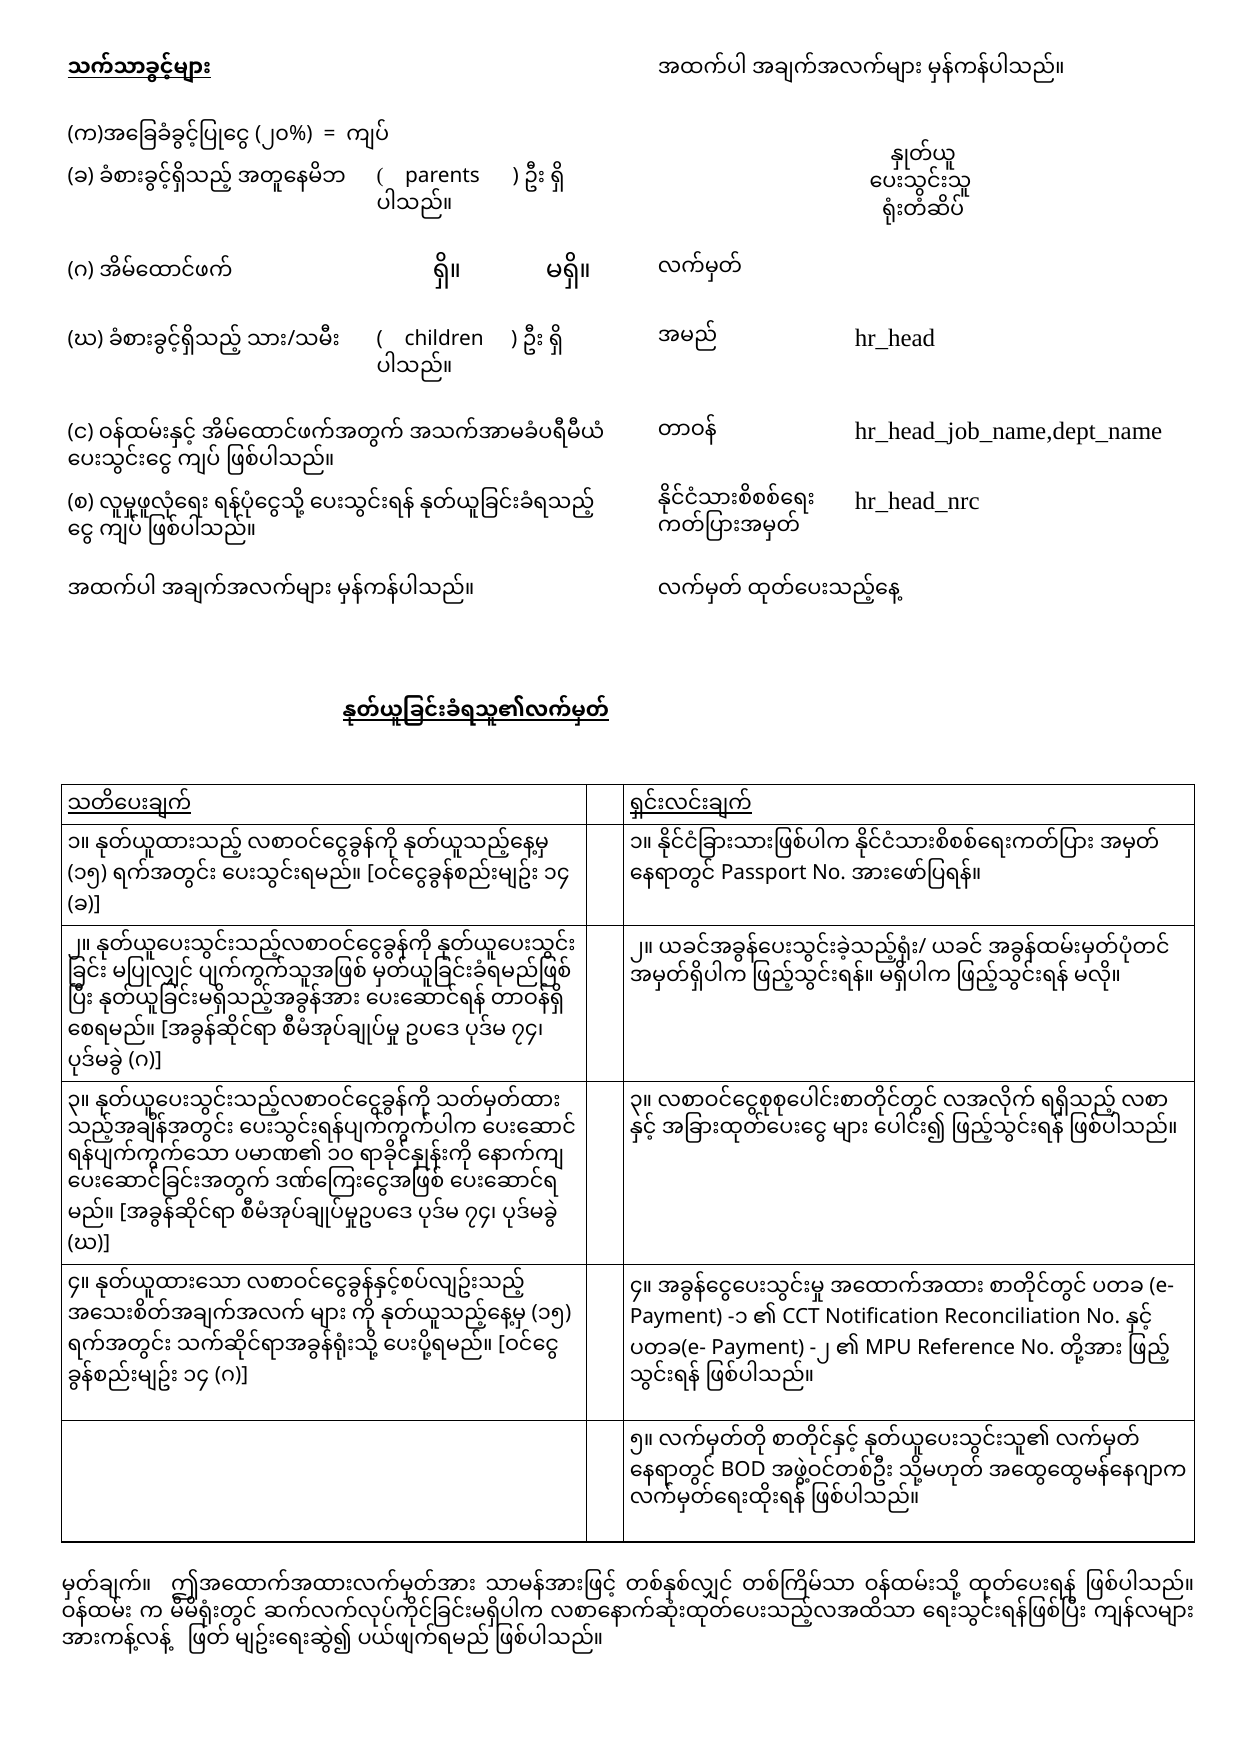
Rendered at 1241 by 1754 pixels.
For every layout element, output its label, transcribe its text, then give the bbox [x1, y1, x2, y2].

table_cell အထက်ပါ အချက်အလက်များ မှန်ကန်ပါသည်။ [61, 570, 614, 633]
table_cell ၄။ နုတ်ယူထားသော လစာဝင်ငွေခွန်နှင့်စပ်လျဥ်းသည့် အသေးစိတ်အချက်အလက် များ ကို နုတ်ယူသည့်နေ့မှ (၁၅) ရက်အတွင်း သက်ဆိုင်ရာအခွန်ရုံးသို့ ပေးပို့ရမည်။ [ဝင်ငွေခွန်စည်းမျဥ်း ၁၄ (ဂ)] [62, 1265, 586, 1420]
table_cell အမည် [652, 317, 849, 411]
table_cell ၄။ အခွန်ငွေပေးသွင်းမှု အထောက်အထား စာတိုင်တွင် ပတခ (e- Payment) -၁ ၏ CCT Notification Reconciliation No. နှင့် ပတခ(e- Payment) -၂ ၏ MPU Reference No. တို့အား ဖြည့်သွင်းရန် ဖြစ်ပါသည်။ [624, 1265, 1194, 1420]
table_cell [652, 692, 849, 755]
table_cell ( children ) ဦး ရှိပါသည်။ [371, 317, 614, 411]
table_cell ၅။ လက်မှတ်တို စာတိုင်နှင့် နုတ်ယူပေးသွင်းသူ၏ လက်မှတ်နေရာတွင် BOD အဖွဲ့ဝင်တစ်ဦး သို့မဟုတ် အထွေထွေမန်နေဂျာက လက်မှတ်ရေးထိုးရန် ဖြစ်ပါသည်။ [624, 1421, 1194, 1541]
table_header ရှင်းလင်းချက် [624, 785, 1194, 823]
table_cell [615, 317, 652, 411]
table_cell [61, 633, 371, 692]
table_cell hr_head_nrc [849, 480, 1194, 570]
table_cell (စ) လူမှုဖူလုံရေး ရန်ပုံငွေသို့ ပေးသွင်းရန် နုတ်ယူခြင်းခံရသည့် ငွေ ကျပ် ဖြစ်ပါသည်။ [61, 480, 614, 570]
table_cell [652, 633, 849, 692]
table_cell [615, 155, 652, 248]
table_cell [615, 248, 652, 317]
table_cell [62, 1421, 586, 1541]
table_cell [587, 1421, 623, 1541]
table_cell [615, 112, 652, 154]
table_cell ရှိ။ မရှိ။ [371, 248, 614, 317]
table_cell (က)အခြေခံခွင့်ပြုငွေ (၂၀%) = ကျပ် [61, 112, 614, 154]
table_cell ၁။ နုတ်ယူထားသည့် လစာဝင်ငွေခွန်ကို နုတ်ယူသည့်နေ့မှ (၁၅) ရက်အတွင်း ပေးသွင်းရမည်။ [ဝင်ငွေခွန်စည်းမျဥ်း ၁၄ (ခ)] [62, 825, 586, 925]
table_cell [615, 633, 652, 692]
table_cell နိုင်ငံသားစိစစ်ရေးကတ်ပြားအမှတ် [652, 480, 849, 570]
table_header [615, 50, 652, 112]
table_cell (ဂ) အိမ်ထောင်ဖက် [61, 248, 371, 317]
table_cell လက်မှတ် ထုတ်ပေးသည့်‌နေ့ [652, 570, 1194, 633]
table_cell လက်မှတ် [652, 248, 1194, 317]
table_cell (ခ) ခံစားခွင့်ရှိသည့် အတူနေမိဘ [61, 155, 371, 248]
table_cell [587, 1265, 623, 1420]
table_cell တာဝန် [652, 411, 849, 480]
table_cell [849, 633, 1194, 692]
table_cell [615, 411, 652, 480]
table_cell ၁။ နိုင်ငံခြားသားဖြစ်ပါက နိုင်ငံသားစိစစ်ရေးကတ်ပြား အမှတ်နေရာတွင် Passport No. အားဖော်ပြရန်။ [624, 825, 1194, 925]
table_cell ( parents ) ဦး ရှိပါသည်။ [371, 155, 614, 248]
table_cell [587, 825, 623, 925]
table_cell ၃။ နုတ်ယူပေးသွင်းသည့်လစာဝင်‌ငွေခွန်ကို သတ်မှတ်ထားသည့်အချိန်အတွင်း ပေးသွင်းရန်ပျက်ကွက်ပါက ပေးဆောင်ရန်ပျက်ကွက်သော ပမာဏ၏ ၁၀ ရာခိုင်နှုန်းကို နောက်ကျပေးဆောင်ခြင်းအတွက် ဒဏ်ကြေးငွေအဖြစ် ပေးဆောင်ရ မည်။ [အခွန်ဆိုင်ရာ စီမံအုပ်ချုပ်မှုဥပဒေ ပုဒ်မ ၇၄၊ ပုဒ်မခွဲ (ဃ)] [62, 1082, 586, 1263]
table_cell နှုတ်ယူ ပေးသွင်းသူ ရုံးတံဆိပ် [652, 112, 1194, 248]
table_cell (င) ဝန်ထမ်းနှင့် အိမ်ထောင်ဖက်အတွက် အသက်အာမခံပရီမီယံ ပေးသွင်းငွေ ကျပ် ဖြစ်ပါသည်။ [61, 411, 614, 480]
table_cell [615, 692, 652, 755]
table_cell နုတ်ယူခြင်းခံရသူ၏လက်မှတ် [61, 692, 614, 755]
table_header အထက်ပါ အချက်အလက်များ မှန်ကန်ပါသည်။ [652, 50, 1194, 112]
table_cell hr_head [849, 317, 1194, 411]
table_cell [371, 633, 614, 692]
table_header သတိပေးချက် [62, 785, 586, 823]
table_cell [615, 480, 652, 570]
table_cell [849, 692, 1194, 755]
table_cell hr_head_job_name,dept_name [849, 411, 1194, 480]
table_cell ၂။ နုတ်ယူ‌ပေးသွင်းသည့်လစာဝင်ငွေခွန်ကို နုတ်ယူ‌ပေးသွင်းခြင်း မပြုလျှင် ပျက်ကွက်သူအဖြစ် မှတ်ယူခြင်းခံရမည်ဖြစ်ပြီး နုတ်ယူခြင်းမရှိသည့်အခွန်အား ပေးဆောင်ရန် တာဝန်ရှိစေရမည်။ [အခွန်ဆိုင်ရာ စီမံအုပ်ချုပ်မှု ဥပဒေ ပုဒ်မ ၇၄၊ ပုဒ်မခွဲ (ဂ)] [62, 926, 586, 1081]
table_cell [587, 926, 623, 1081]
table_cell (ဃ) ခံစားခွင့်ရှိသည့် သား/သမီး [61, 317, 371, 411]
table_cell [587, 1082, 623, 1263]
table_cell [615, 570, 652, 633]
table_header သက်သာခွင့်များ [61, 50, 614, 112]
table_cell ၃။ လစာဝင်ငွေစုစုပေါင်းစာတိုင်တွင် လအလိုက် ရရှိသည့် လစာနှင့် အခြားထုတ်ပေးငွေ များ ပေါင်း၍ ဖြည့်သွင်းရန် ဖြစ်ပါသည်။ [624, 1082, 1194, 1263]
table_header မှတ်ချက်။ ဤအထောက်အထားလက်မှတ်အား သာမန်အားဖြင့် တစ်နှစ်လျှင် တစ်ကြိမ်သာ ဝန်ထမ်းသို့ ထုတ်‌ပေးရန် ဖြစ်ပါသည်။ ဝန်ထမ်း က မိမိရုံးတွင် ဆက်လက်လုပ်ကိုင်ခြင်းမရှိပါက လစာနောက်ဆုံးထုတ်ပေးသည့်လအထိသာ ရေးသွင်းရန်ဖြစ်ပြီး ကျန်လများအားကန့်လန့် ဖြတ် မျဥ်းရေးဆွဲ၍ ပယ်ဖျက်ရမည် ဖြစ်ပါသည်။ [61, 1571, 1194, 1682]
table_cell ၂။ ယခင်အခွန်ပေးသွင်းခဲ့သည့်ရုံး/ ယခင် အခွန်ထမ်းမှတ်ပုံတင်အမှတ်ရှိပါက ဖြည့်သွင်းရန်။ မရှိပါက ဖြည့်သွင်းရန် မလို။ [624, 926, 1194, 1081]
table_header [587, 785, 623, 823]
